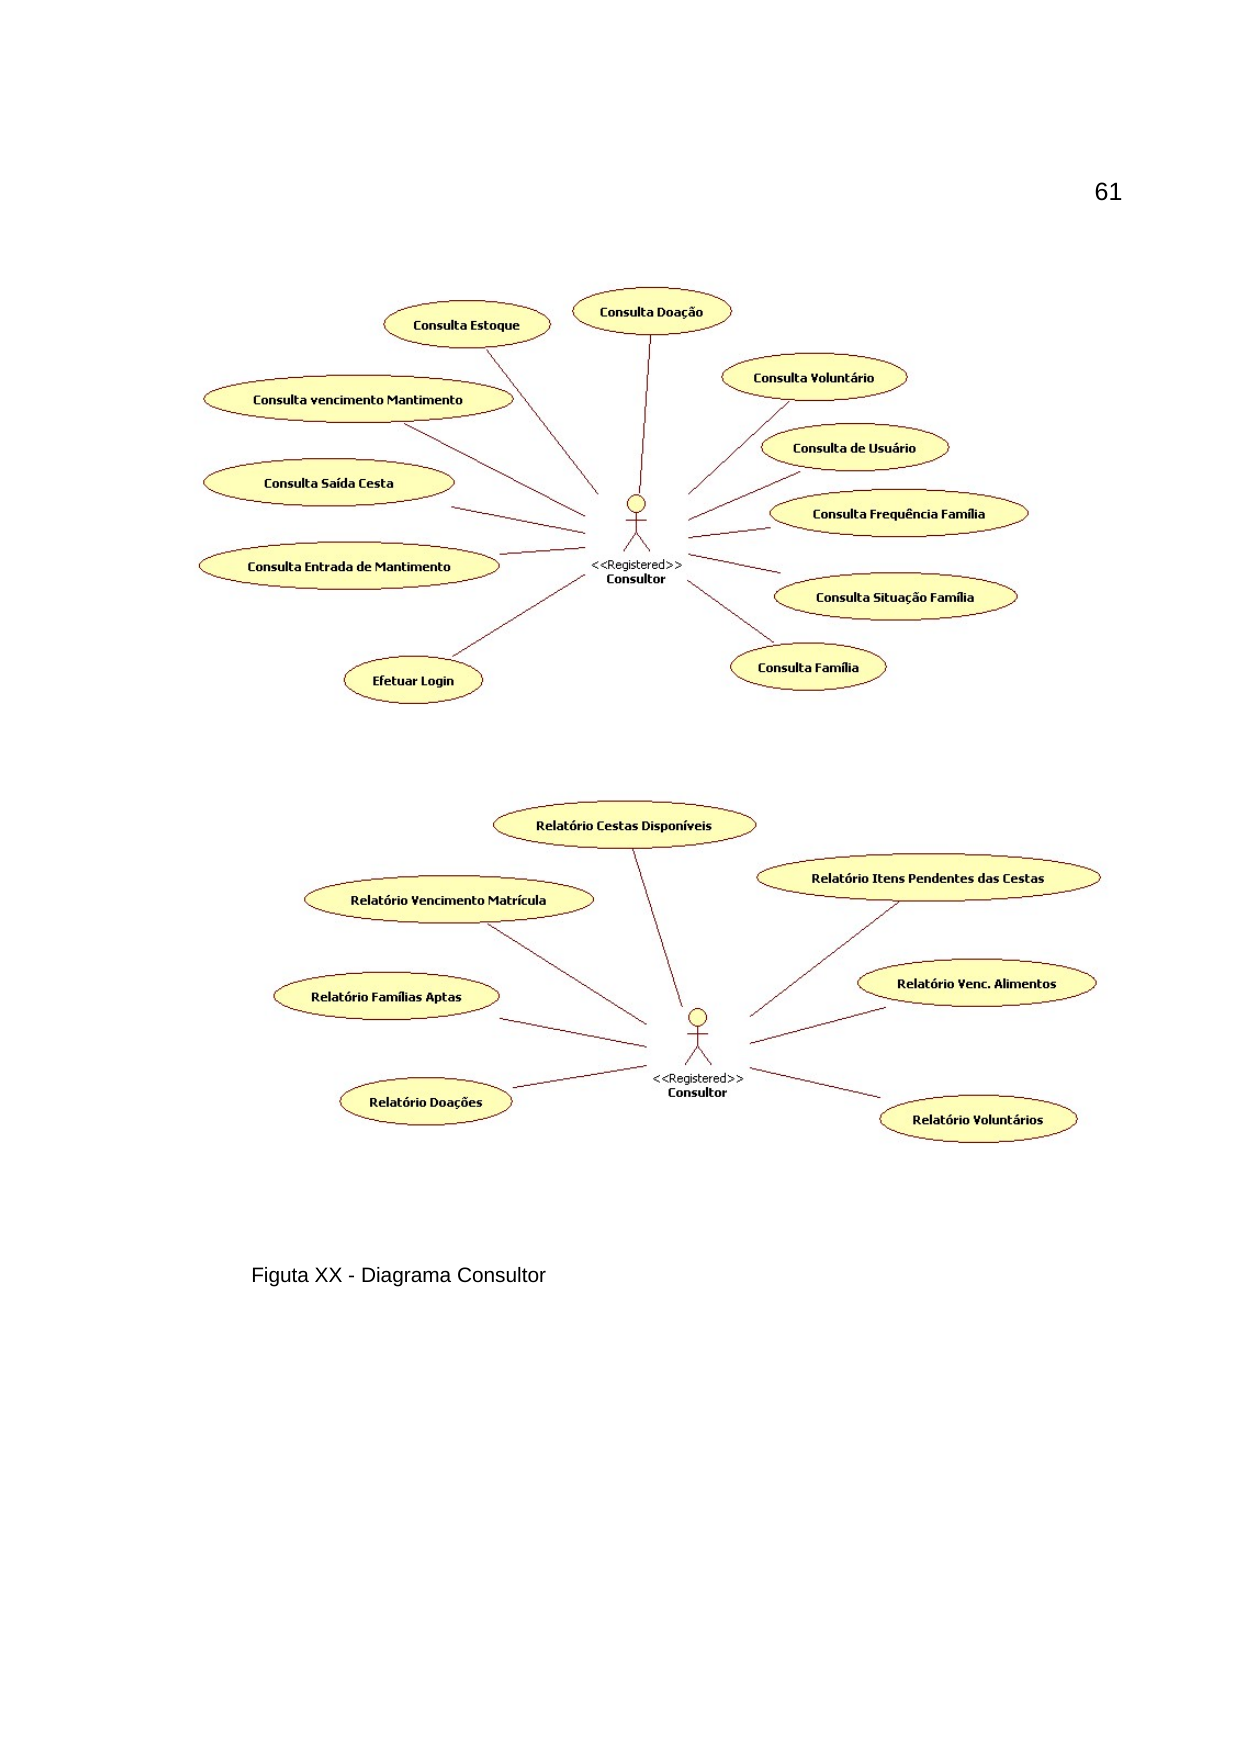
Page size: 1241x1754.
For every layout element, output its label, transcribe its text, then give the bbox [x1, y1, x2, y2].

picture [177, 265, 1123, 1165]
text Figuta XX - Diagrama Consultor [177, 1262, 1122, 1286]
